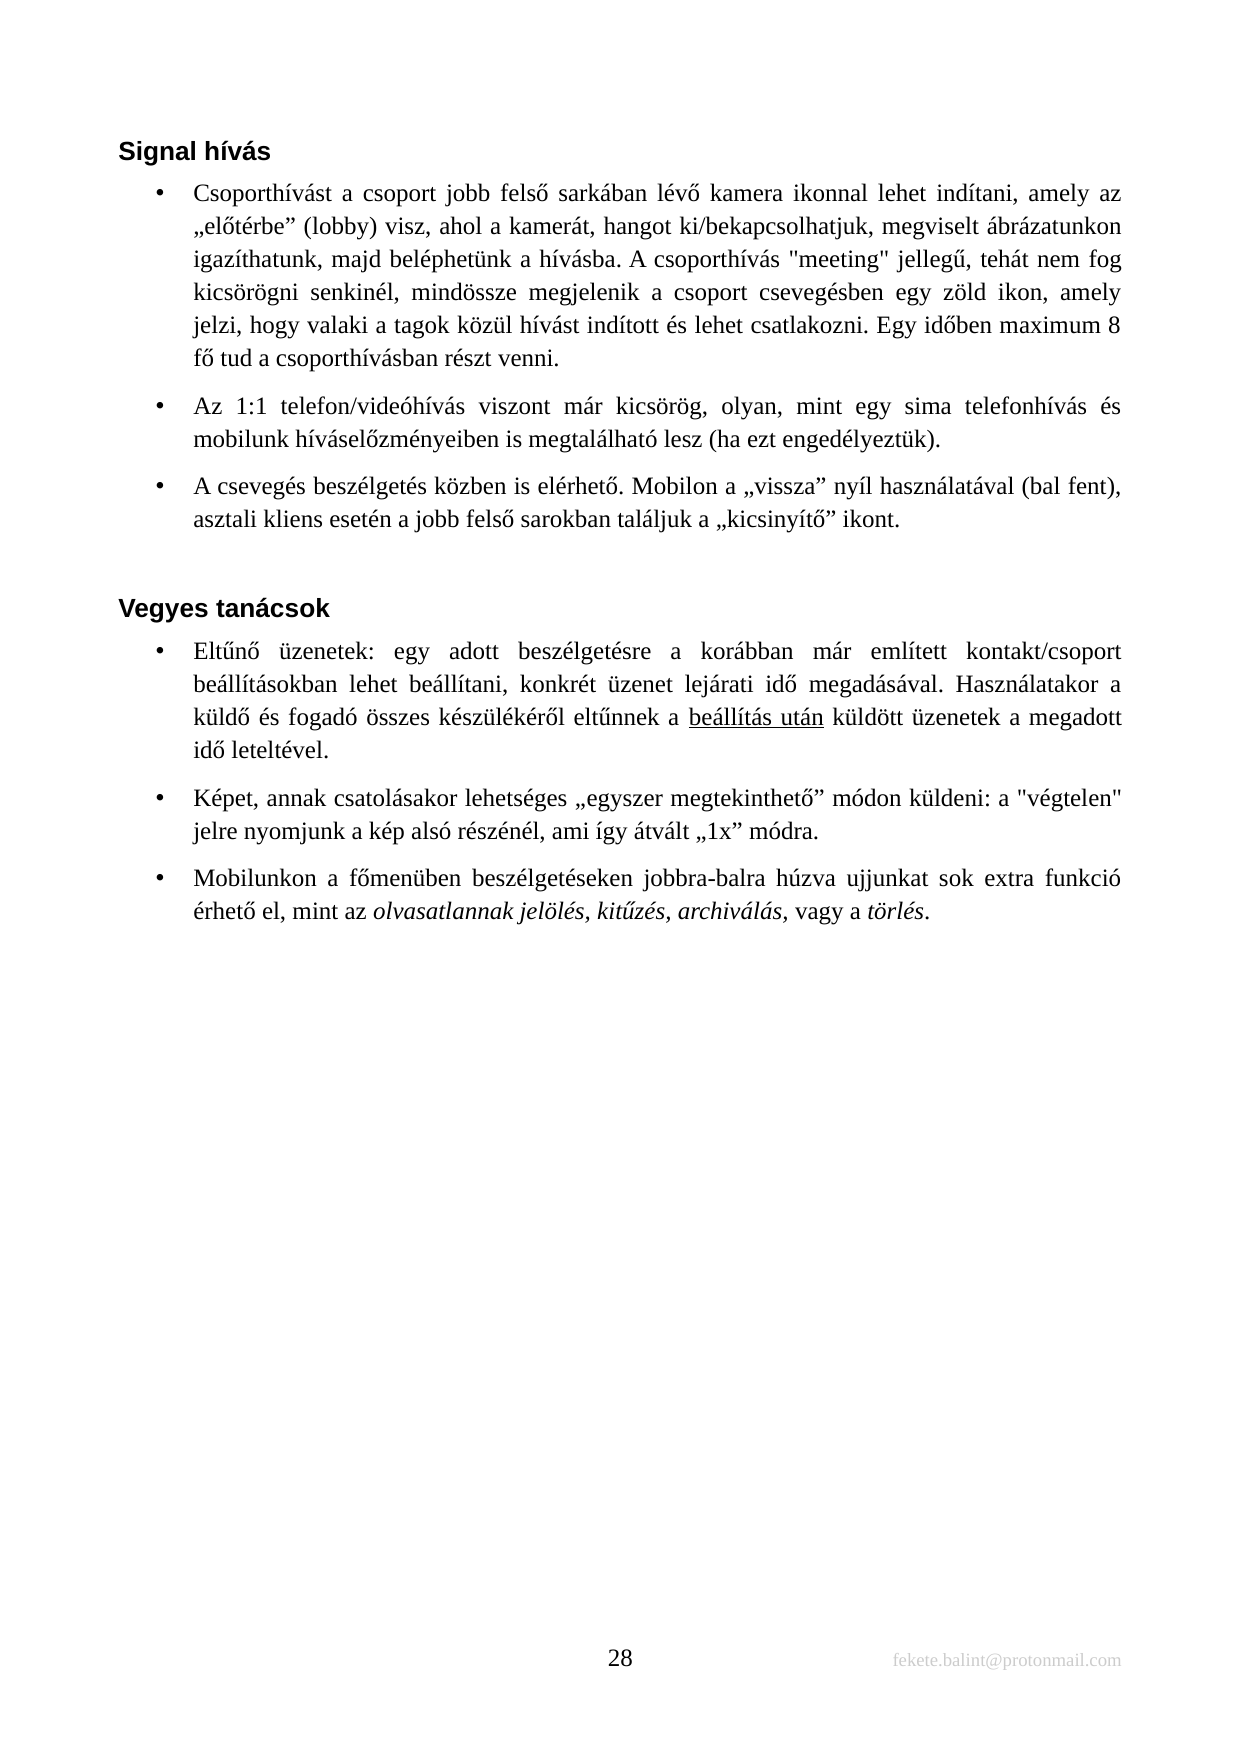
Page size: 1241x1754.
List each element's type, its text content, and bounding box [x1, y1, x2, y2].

list A csevegés beszélgetés közben is elérhető. Mobilon a „vissza” nyíl használatával (bal fent), asztali kliens esetén a jobb felső sarokban találjuk a „kicsinyítő” ikont. [156, 471, 1122, 533]
list Eltűnő üzenetek: egy adott beszélgetésre a korábban már említett kontakt/csoport beállításokban lehet beállítani, konkrét üzenet lejárati idő megadásával. Használatakor a küldő és fogadó összes készülékéről eltűnnek a beállítás után küldött üzenetek a megadott idő leteltével. [156, 636, 1122, 764]
list Csoporthívást a csoport jobb felső sarkában lévő kamera ikonnal lehet indítani, amely az „előtérbe” (lobby) visz, ahol a kamerát, hangot ki/bekapcsolhatjuk, megviselt ábrázatunkon igazíthatunk, majd beléphetünk a hívásba. A csoporthívás "meeting" jellegű, tehát nem fog kicsörögni senkinél, mindössze megjelenik a csoport csevegésben egy zöld ikon, amely jelzi, hogy valaki a tagok közül hívást indított és lehet csatlakozni. Egy időben maximum 8 fő tud a csoporthívásban részt venni. [156, 178, 1122, 372]
list Mobilunkon a főmenüben beszélgetéseken jobbra-balra húzva ujjunkat sok extra funkció érhető el, mint az olvasatlannak jelölés, kitűzés, archiválás, vagy a törlés. [156, 863, 1122, 925]
subtitle Signal hívás [118, 135, 1122, 166]
list Képet, annak csatolásakor lehetséges „egyszer megtekinthető” módon küldeni: a "végtelen" jelre nyomjunk a kép alsó részénél, ami így átvált „1x” módra. [156, 783, 1122, 844]
list Az 1:1 telefon/videóhívás viszont már kicsörög, olyan, mint egy sima telefonhívás és mobilunk híváselőzményeiben is megtalálható lesz (ha ezt engedélyeztük). [156, 391, 1122, 453]
subtitle Vegyes tanácsok [118, 593, 1122, 623]
